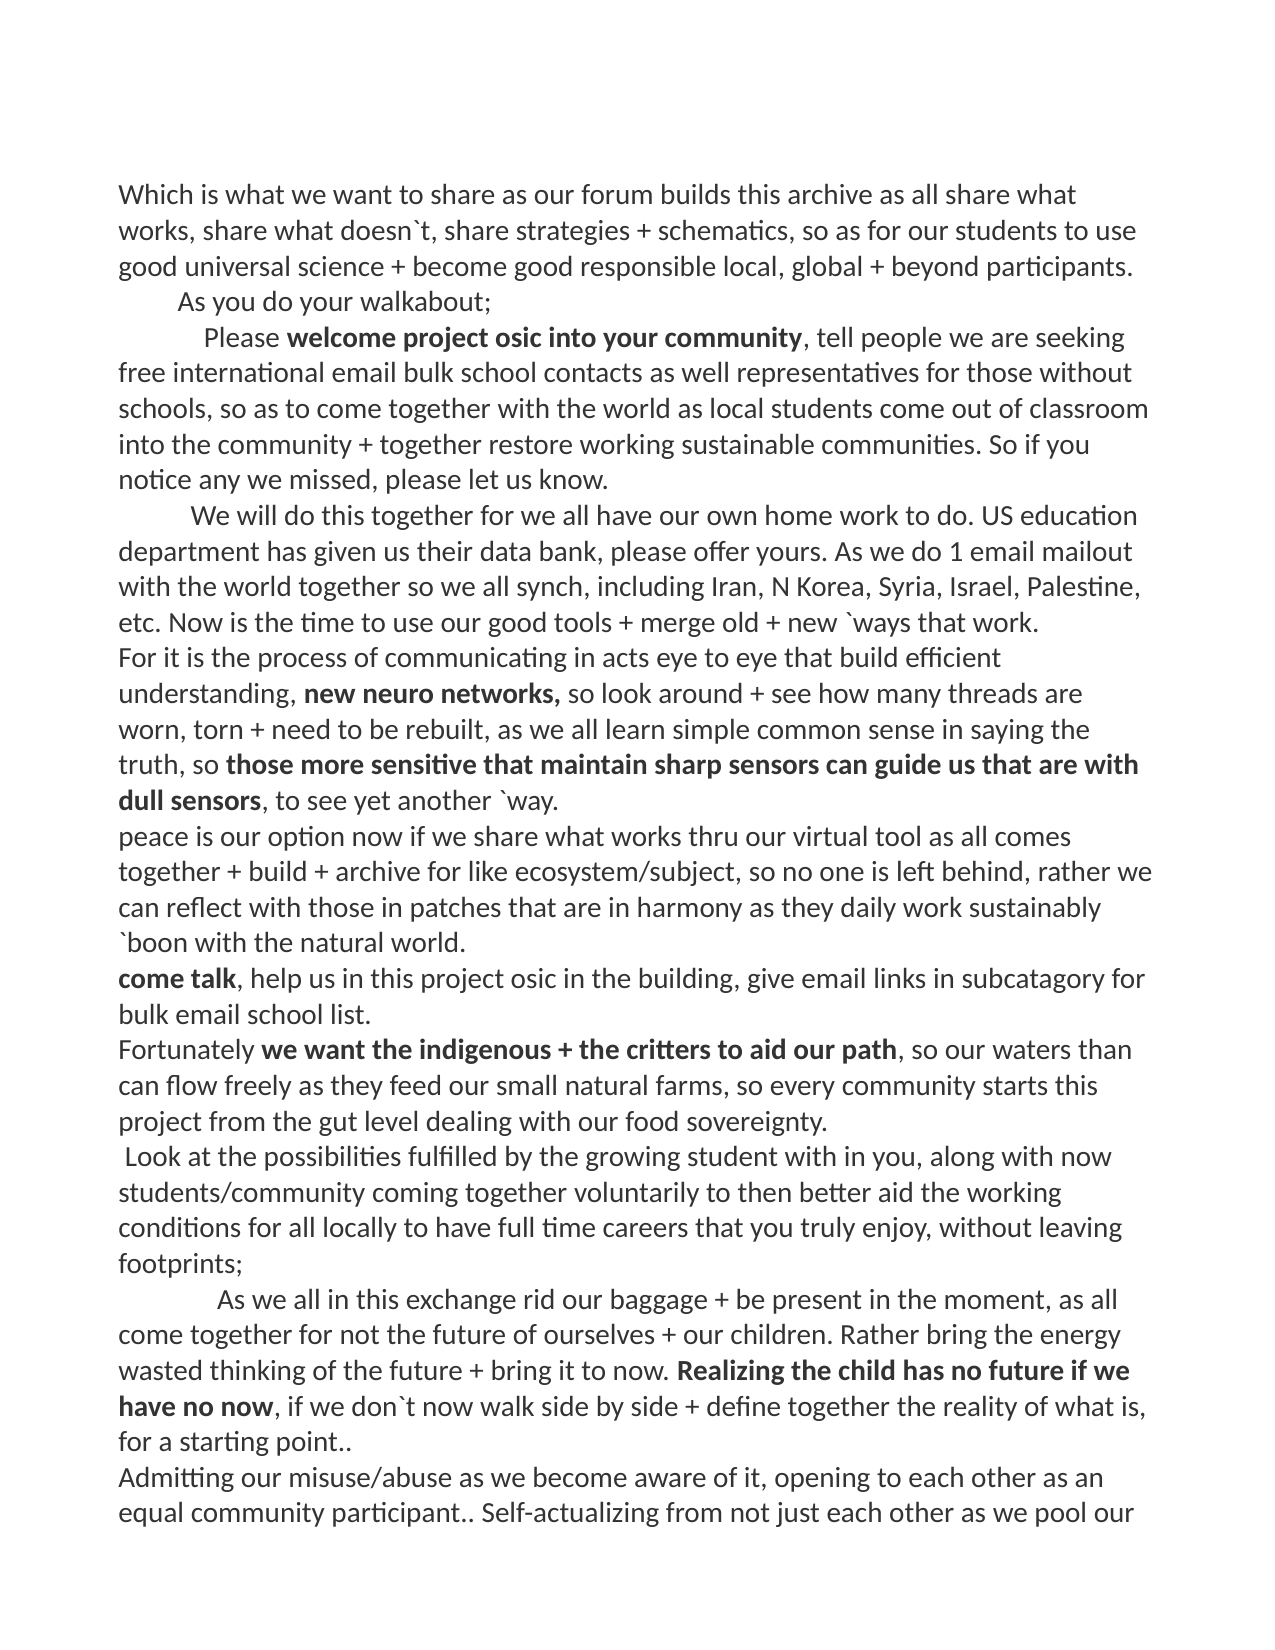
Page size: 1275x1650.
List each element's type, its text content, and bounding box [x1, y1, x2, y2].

text We will do this together for we all have our own home work to do. US education department has given us their data bank, please offer yours. As we do 1 email mailout with the world together so we all synch, including Iran, N Korea, Syria, Israel, Palestine, etc. Now is the time to use our good tools + merge old + new `ways that work. [118, 497, 1157, 639]
text Fortunately we want the indigenous + the critters to aid our path, so our waters than can flow freely as they feed our small natural farms, so every community starts this project from the gut level dealing with our food sovereignty. [118, 1031, 1157, 1138]
text come talk, help us in this project osic in the building, give email links in subcatagory for bulk email school list. [118, 960, 1157, 1031]
text For it is the process of communicating in acts eye to eye that build efficient understanding, new neuro networks, so look around + see how many threads are worn, torn + need to be rebuilt, as we all learn simple common sense in saying the truth, so those more sensitive that maintain sharp sensors can guide us that are with dull sensors, to see yet another `way. [118, 639, 1157, 818]
text As you do your walkabout; [118, 283, 1157, 319]
text Admitting our misuse/abuse as we become aware of it, opening to each other as an equal community participant.. Self-actualizing from not just each other as we pool our [118, 1459, 1157, 1530]
text Please welcome project osic into your community, tell people we are seeking free international email bulk school contacts as well representatives for those without schools, so as to come together with the world as local students come out of classroom into the community + together restore working sustainable communities. So if you notice any we missed, please let us know. [118, 319, 1157, 497]
text peace is our option now if we share what works thru our virtual tool as all comes together + build + archive for like ecosystem/subject, so no one is left behind, rather we can reflect with those in patches that are in harmony as they daily work sustainably `boon with the natural world. [118, 818, 1157, 960]
text Look at the possibilities fulfilled by the growing student with in you, along with now students/community coming together voluntarily to then better aid the working conditions for all locally to have full time careers that you truly enjoy, without leaving footprints; [118, 1138, 1157, 1281]
text As we all in this exchange rid our baggage + be present in the moment, as all come together for not the future of ourselves + our children. Rather bring the energy wasted thinking of the future + bring it to now. Realizing the child has no future if we have no now, if we don`t now walk side by side + define together the reality of what is, for a starting point.. [118, 1281, 1157, 1459]
text Which is what we want to share as our forum builds this archive as all share what works, share what doesn`t, share strategies + schematics, so as for our students to use good universal science + become good responsible local, global + beyond participants. [118, 176, 1157, 283]
